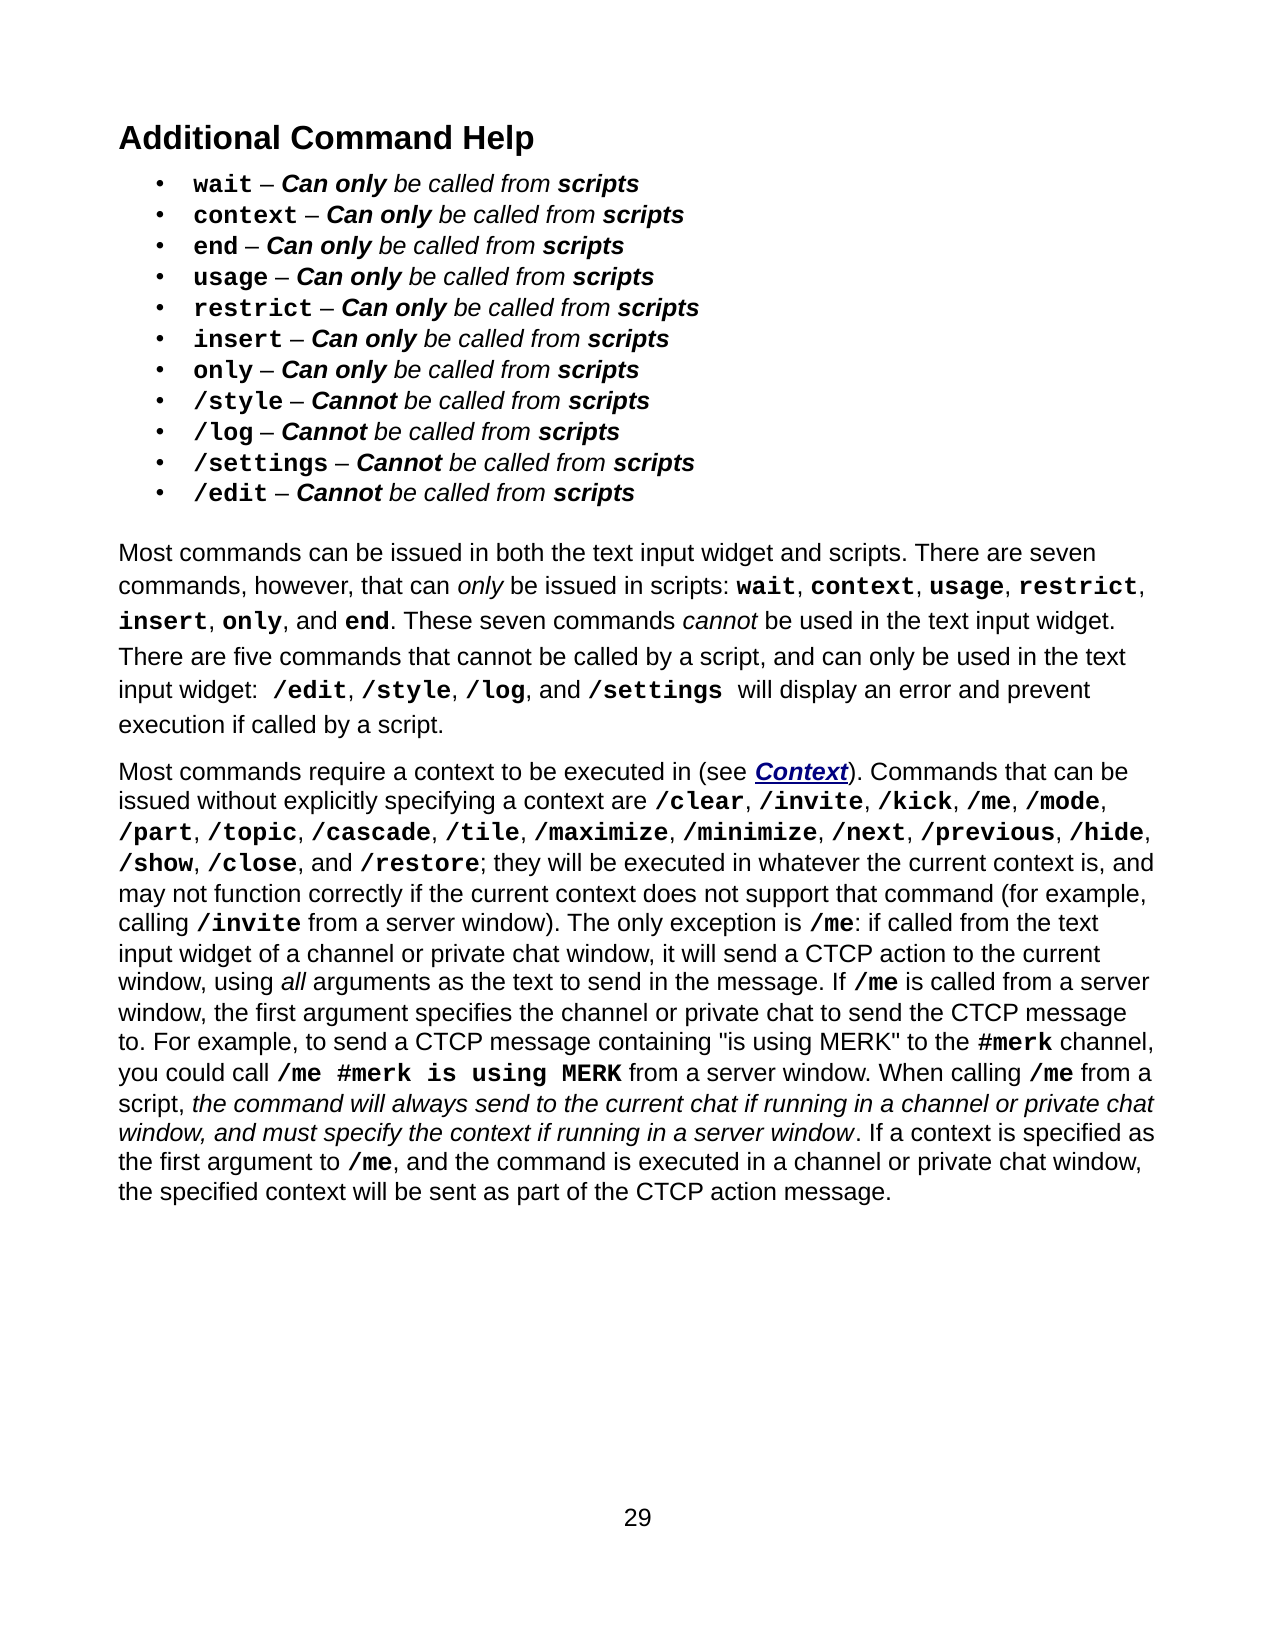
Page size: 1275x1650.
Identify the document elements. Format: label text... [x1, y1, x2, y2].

list usage – Can only be called from scripts [156, 262, 1157, 293]
list /edit – Cannot be called from scripts [156, 478, 1157, 509]
list wait – Can only be called from scripts [156, 169, 1157, 200]
list /style – Cannot be called from scripts [156, 386, 1157, 417]
list only – Can only be called from scripts [156, 355, 1157, 386]
text Most commands can be issued in both the text input widget and scripts. There are seven commands, however, that can only be issued in scripts: wait, context, usage, restrict, insert, only, and end. These seven commands cannot be used in the text input widget. There are five commands that cannot be called by a script, and can only be used in the text input widget: /edit, /style, /log, and /settings will display an error and prevent execution if called by a script. [118, 538, 1157, 738]
list insert – Can only be called from scripts [156, 324, 1157, 355]
list /settings – Cannot be called from scripts [156, 447, 1157, 478]
list end – Can only be called from scripts [156, 231, 1157, 262]
text Most commands require a context to be executed in (see Context). Commands that can be issued without explicitly specifying a context are /clear, /invite, /kick, /me, /mode, /part, /topic, /cascade, /tile, /maximize, /minimize, /next, /previous, /hide, /show, /close, and /restore; they will be executed in whatever the current context is, and may not function correctly if the current context does not support that command (for example, calling /invite from a server window). The only exception is /me: if called from the text input widget of a channel or private chat window, it will send a CTCP action to the current window, using all arguments as the text to send in the message. If /me is called from a server window, the first argument specifies the channel or private chat to send the CTCP message to. For example, to send a CTCP message containing "is using MERK" to the #merk channel, you could call /me #merk is using MERK from a server window. When calling /me from a script, the command will always send to the current chat if running in a channel or private chat window, and must specify the context if running in a server window. If a context is specified as the first argument to /me, and the command is executed in a channel or private chat window, the specified context will be sent as part of the CTCP action message. [118, 757, 1157, 1206]
list context – Can only be called from scripts [156, 200, 1157, 231]
list /log – Cannot be called from scripts [156, 417, 1157, 447]
list restrict – Can only be called from scripts [156, 293, 1157, 324]
subtitle Additional Command Help [118, 118, 1157, 157]
